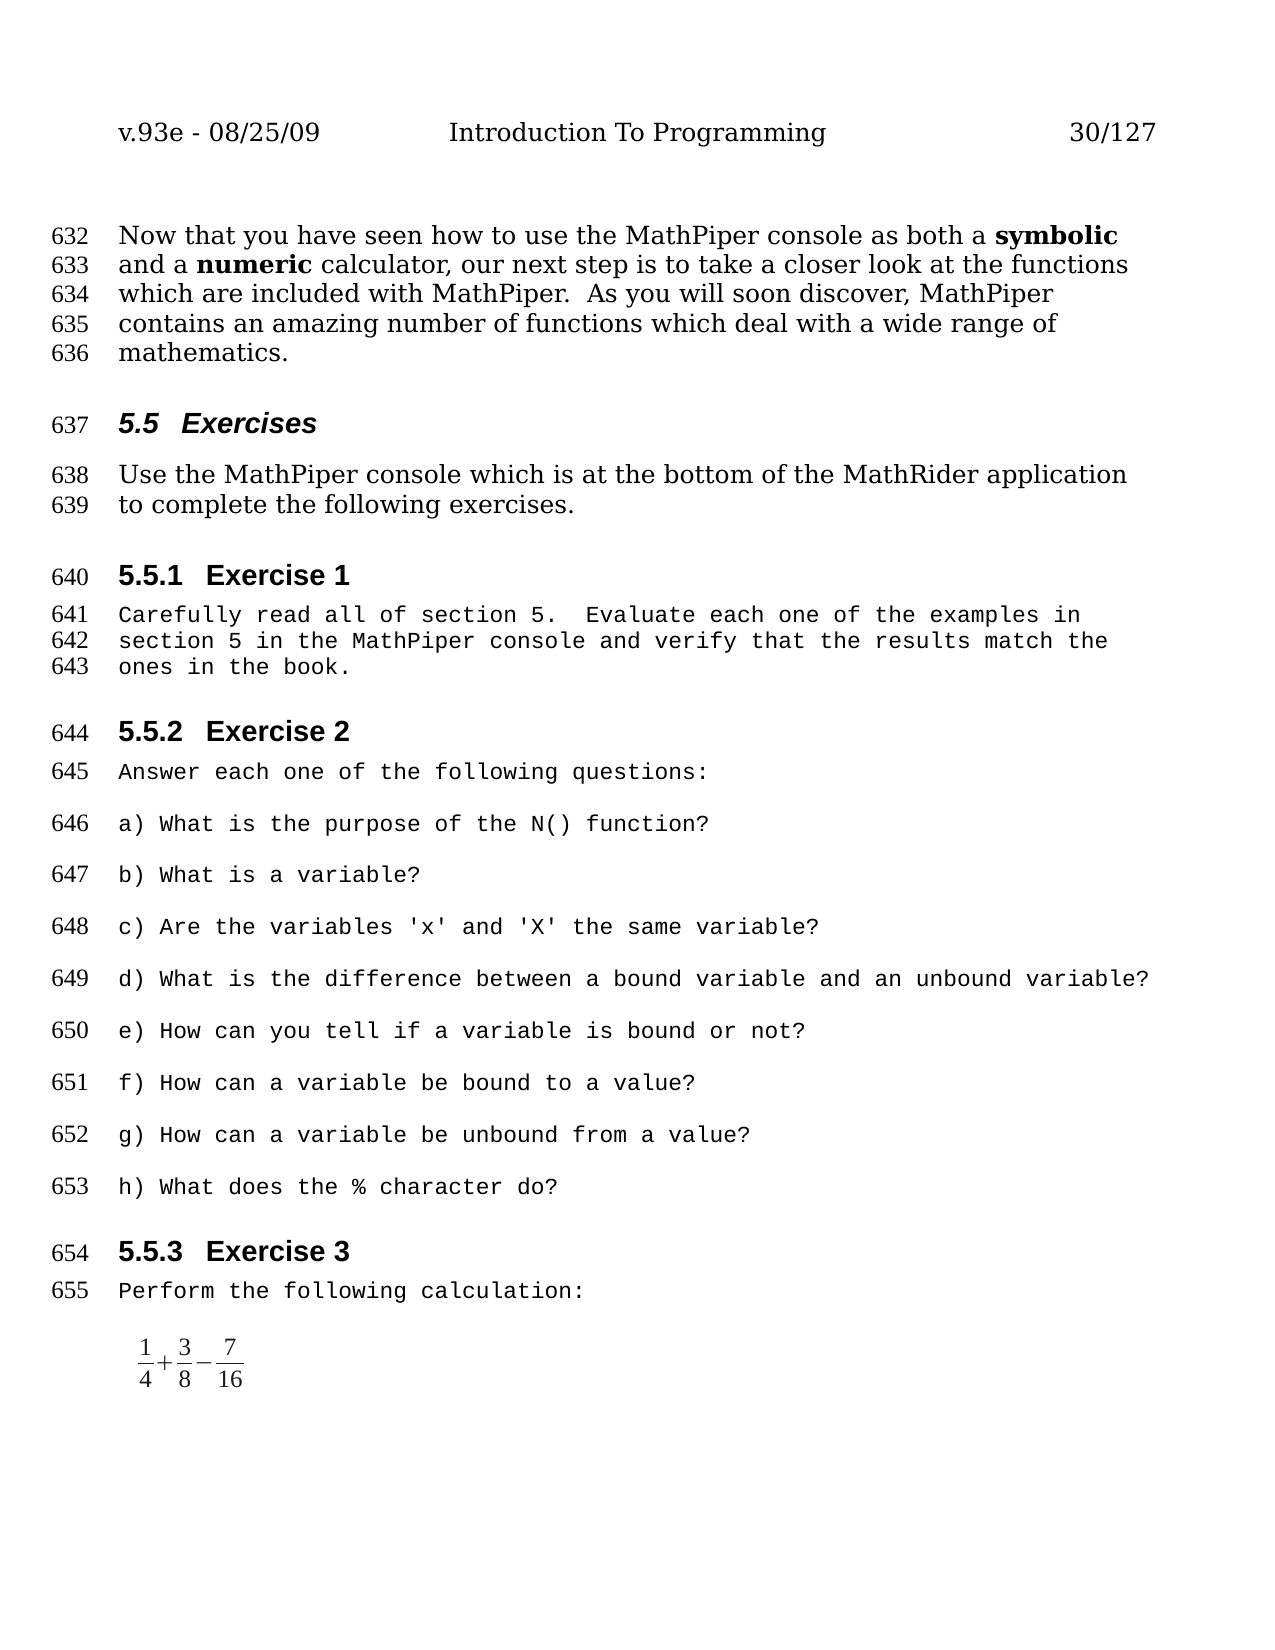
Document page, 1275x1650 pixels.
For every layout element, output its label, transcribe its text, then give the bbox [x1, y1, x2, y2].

text Now that you have seen how to use the MathPiper console as both a symbolic and a numeric calculator, our next step is to take a closer look at the functions which are included with MathPiper. As you will soon discover, MathPiper contains an amazing number of functions which deal with a wide range of mathematics. [118, 221, 1157, 367]
text c) Are the variables 'x' and 'X' the same variable? [118, 916, 1157, 942]
text d) What is the difference between a bound variable and an unbound variable? [118, 967, 1157, 993]
subtitle Exercises [118, 406, 1157, 440]
text a) What is the purpose of the N() function? [118, 812, 1157, 838]
text Carefully read all of section 5. Evaluate each one of the examples in section 5 in the MathPiper console and verify that the results match the ones in the book. [118, 604, 1157, 681]
text Answer each one of the following questions: [118, 760, 1157, 786]
subtitle Exercise 3 [118, 1234, 1157, 1267]
text Perform the following calculation: [118, 1279, 1157, 1305]
subtitle Exercise 2 [118, 714, 1157, 748]
text h) What does the % character do? [118, 1175, 1157, 1201]
text e) How can you tell if a variable is bound or not? [118, 1019, 1157, 1045]
text b) What is a variable? [118, 864, 1157, 890]
text f) How can a variable be bound to a value? [118, 1071, 1157, 1097]
subtitle Exercise 1 [118, 558, 1157, 592]
text g) How can a variable be unbound from a value? [118, 1123, 1157, 1149]
text Use the MathPiper console which is at the bottom of the MathRider application to complete the following exercises. [118, 461, 1157, 519]
